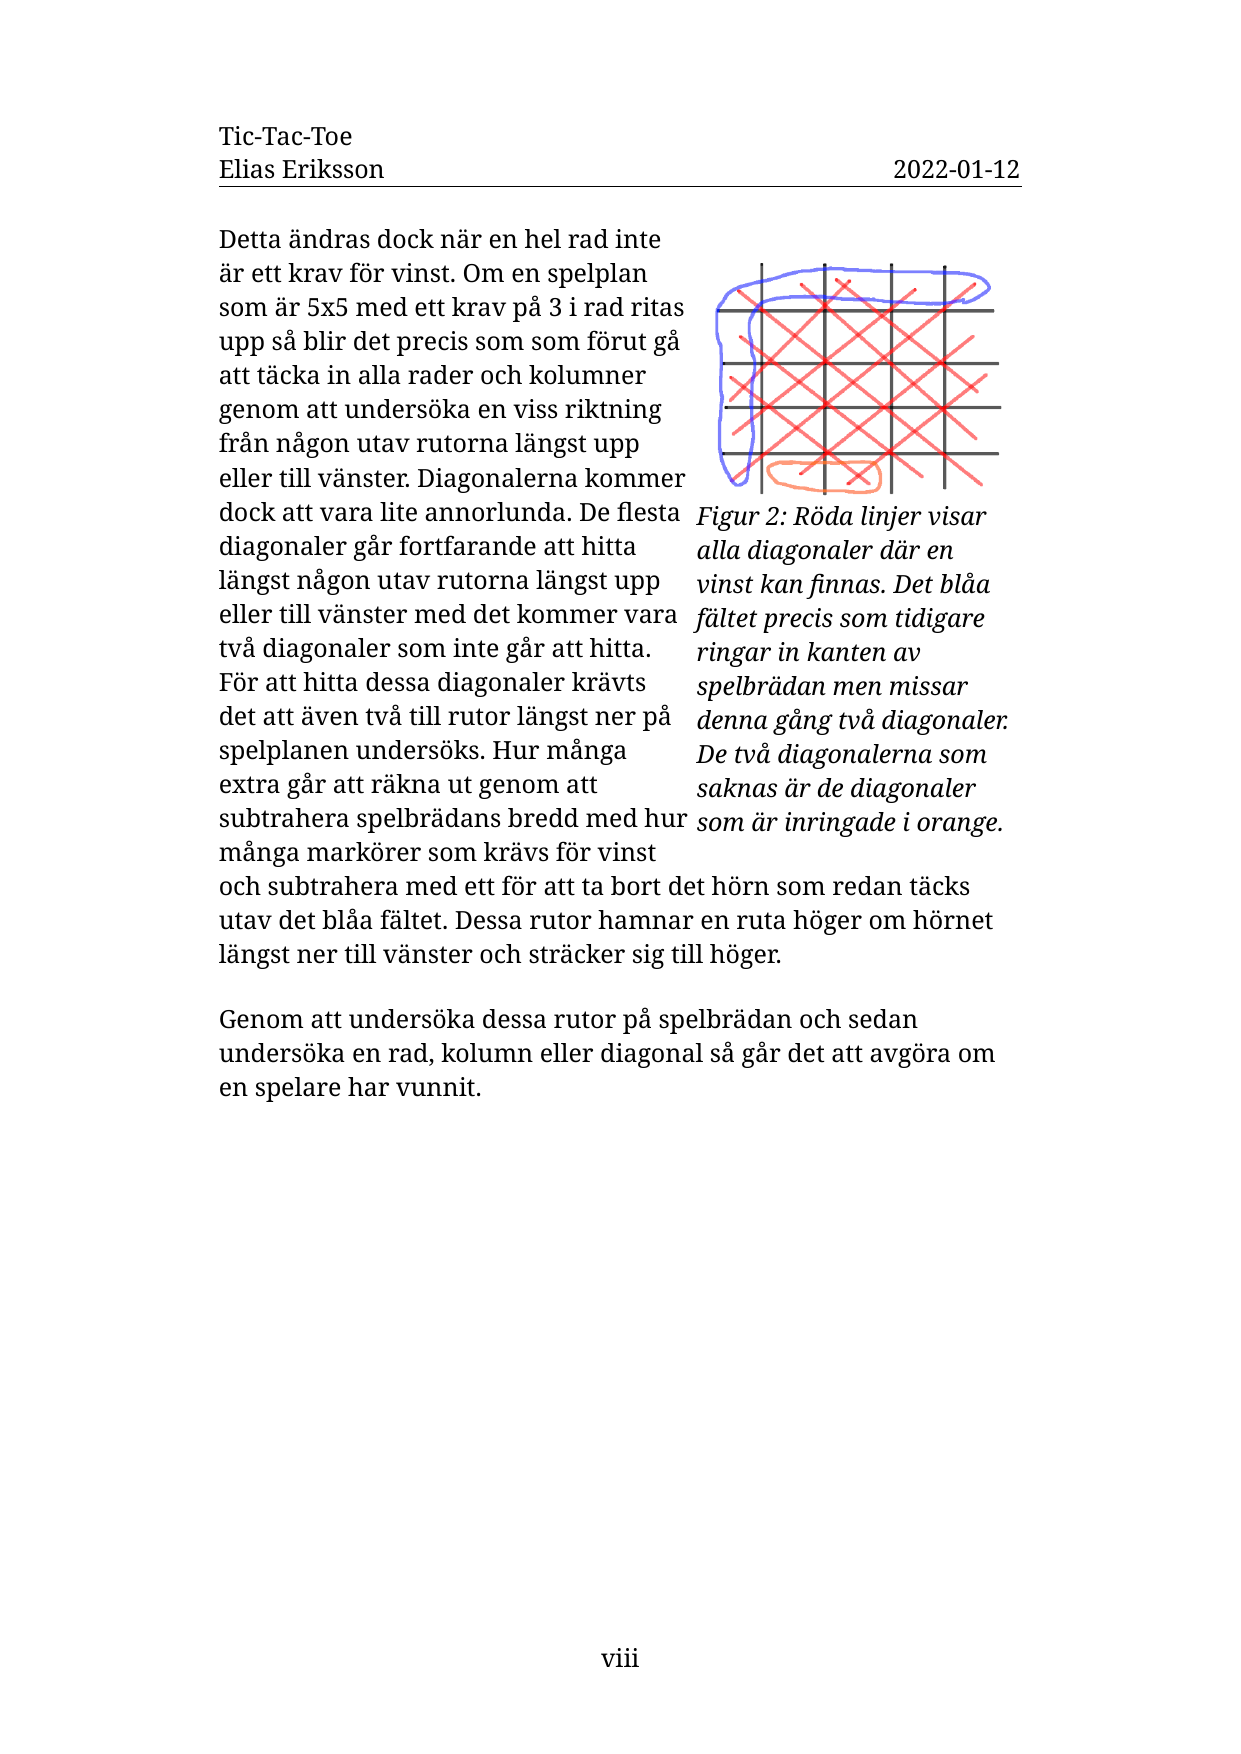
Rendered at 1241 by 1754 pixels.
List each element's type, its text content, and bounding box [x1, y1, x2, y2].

text Genom att undersöka dessa rutor på spelbrädan och sedan undersöka en rad, kolumn eller diagonal så går det att avgöra om en spelare har vunnit. [218, 1002, 1022, 1104]
text Figur 2: Röda linjer visar alla diagonaler där en vinst kan finnas. Det blåa fältet precis som tidigare ringar in kanten av spelbrädan men missar denna gång två diagonaler. De två diagonalerna som saknas är de diagonaler som är inringade i orange. [696, 499, 1016, 839]
picture [696, 251, 1016, 499]
text Detta ändras dock när en hel rad inte är ett krav för vinst. Om en spelplan som är 5x5 med ett krav på 3 i rad ritas upp så blir det precis som som förut gå att täcka in alla rader och kolumner genom att undersöka en viss riktning från någon utav rutorna längst upp eller till vänster. Diagonalerna kommer dock att vara lite annorlunda. De flesta diagonaler går fortfarande att hitta längst någon utav rutorna längst upp eller till vänster med det kommer vara två diagonaler som inte går att hitta. För att hitta dessa diagonaler krävts det att även två till rutor längst ner på spelplanen undersöks. Hur många extra går att räkna ut genom att subtrahera spelbrädans bredd med hur många markörer som krävs för vinst och subtrahera med ett för att ta bort det hörn som redan täcks utav det blåa fältet. Dessa rutor hamnar en ruta höger om hörnet längst ner till vänster och sträcker sig till höger. [218, 222, 1022, 971]
